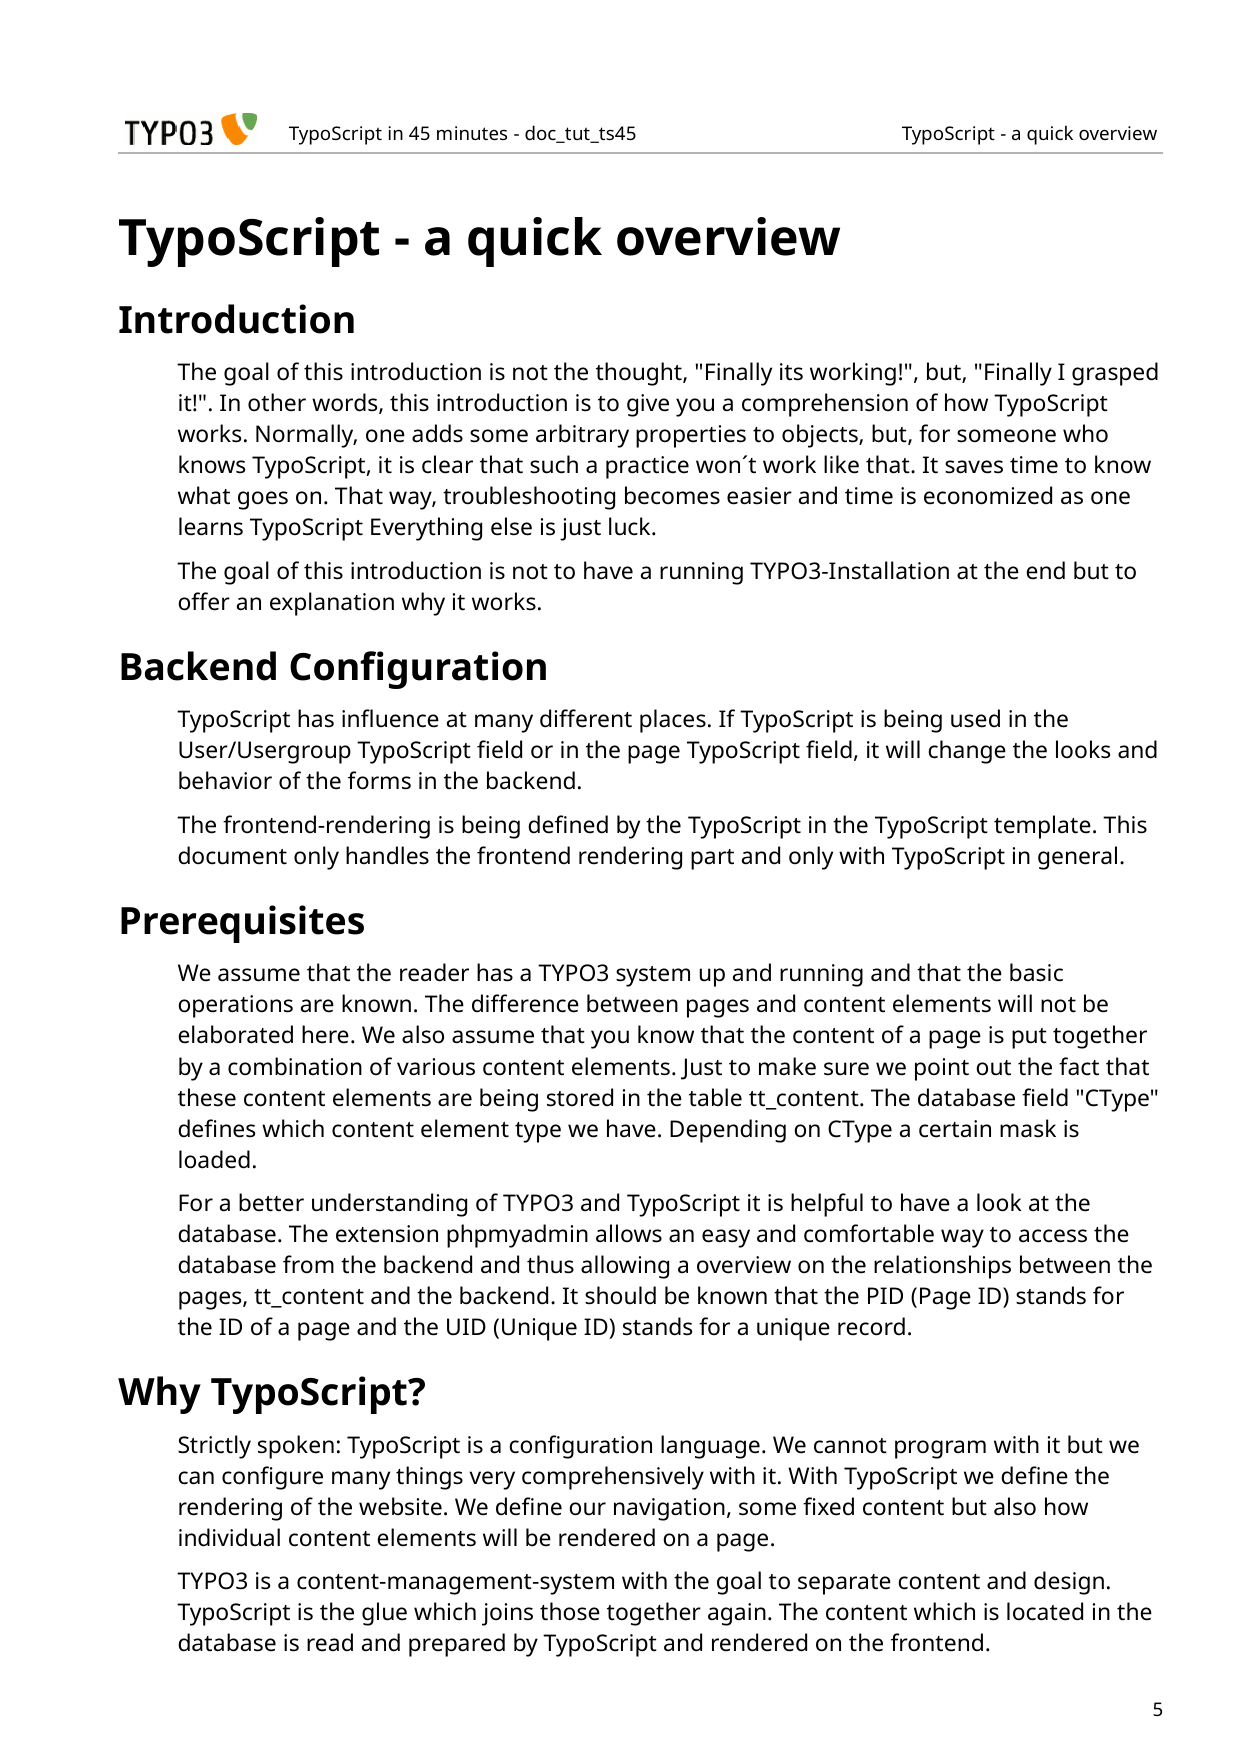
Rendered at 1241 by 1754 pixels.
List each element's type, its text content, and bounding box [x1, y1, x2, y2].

picture [124, 112, 260, 145]
text TYPO3 is a content-management-system with the goal to separate content and design. TypoScript is the glue which joins those together again. The content which is located in the database is read and prepared by TypoScript and rendered on the frontend. [177, 1565, 1163, 1658]
subtitle Prerequisites [118, 894, 1163, 946]
text For a better understanding of TYPO3 and TypoScript it is helpful to have a look at the database. The extension phpmyadmin allows an easy and comfortable way to access the database from the backend and thus allowing a overview on the relationships between the pages, tt_content and the backend. It should be known that the PID (Page ID) stands for the ID of a page and the UID (Unique ID) stands for a unique record. [177, 1187, 1163, 1342]
text TypoScript has influence at many different places. If TypoScript is being used in the User/Usergroup TypoScript field or in the page TypoScript field, it will change the looks and behavior of the forms in the backend. [177, 703, 1163, 796]
subtitle TypoScript - a quick overview [118, 202, 1163, 269]
text Strictly spoken: TypoScript is a configuration language. We cannot program with it but we can configure many things very comprehensively with it. With TypoScript we define the rendering of the website. We define our navigation, some fixed content but also how individual content elements will be rendered on a page. [177, 1429, 1163, 1553]
text The goal of this introduction is not to have a running TYPO3-Installation at the end but to offer an explanation why it works. [177, 555, 1163, 617]
text We assume that the reader has a TYPO3 system up and running and that the basic operations are known. The difference between pages and content elements will not be elaborated here. We also assume that you know that the content of a page is put together by a combination of various content elements. Just to make sure we point out the fact that these content elements are being stored in the table tt_content. The database field "CType" defines which content element type we have. Depending on CType a certain mask is loaded. [177, 957, 1163, 1174]
subtitle Why TypoScript? [118, 1366, 1163, 1417]
subtitle Backend Configuration [118, 640, 1163, 691]
subtitle Introduction [118, 293, 1163, 344]
text The goal of this introduction is not the thought, "Finally its working!", but, "Finally I grasped it!". In other words, this introduction is to give you a comprehension of how TypoScript works. Normally, one adds some arbitrary properties to objects, but, for someone who knows TypoScript, it is clear that such a practice won´t work like that. It saves time to know what goes on. That way, troubleshooting becomes easier and time is economized as one learns TypoScript Everything else is just luck. [177, 356, 1163, 542]
text The frontend-rendering is being defined by the TypoScript in the TypoScript template. This document only handles the frontend rendering part and only with TypoScript in general. [177, 809, 1163, 871]
